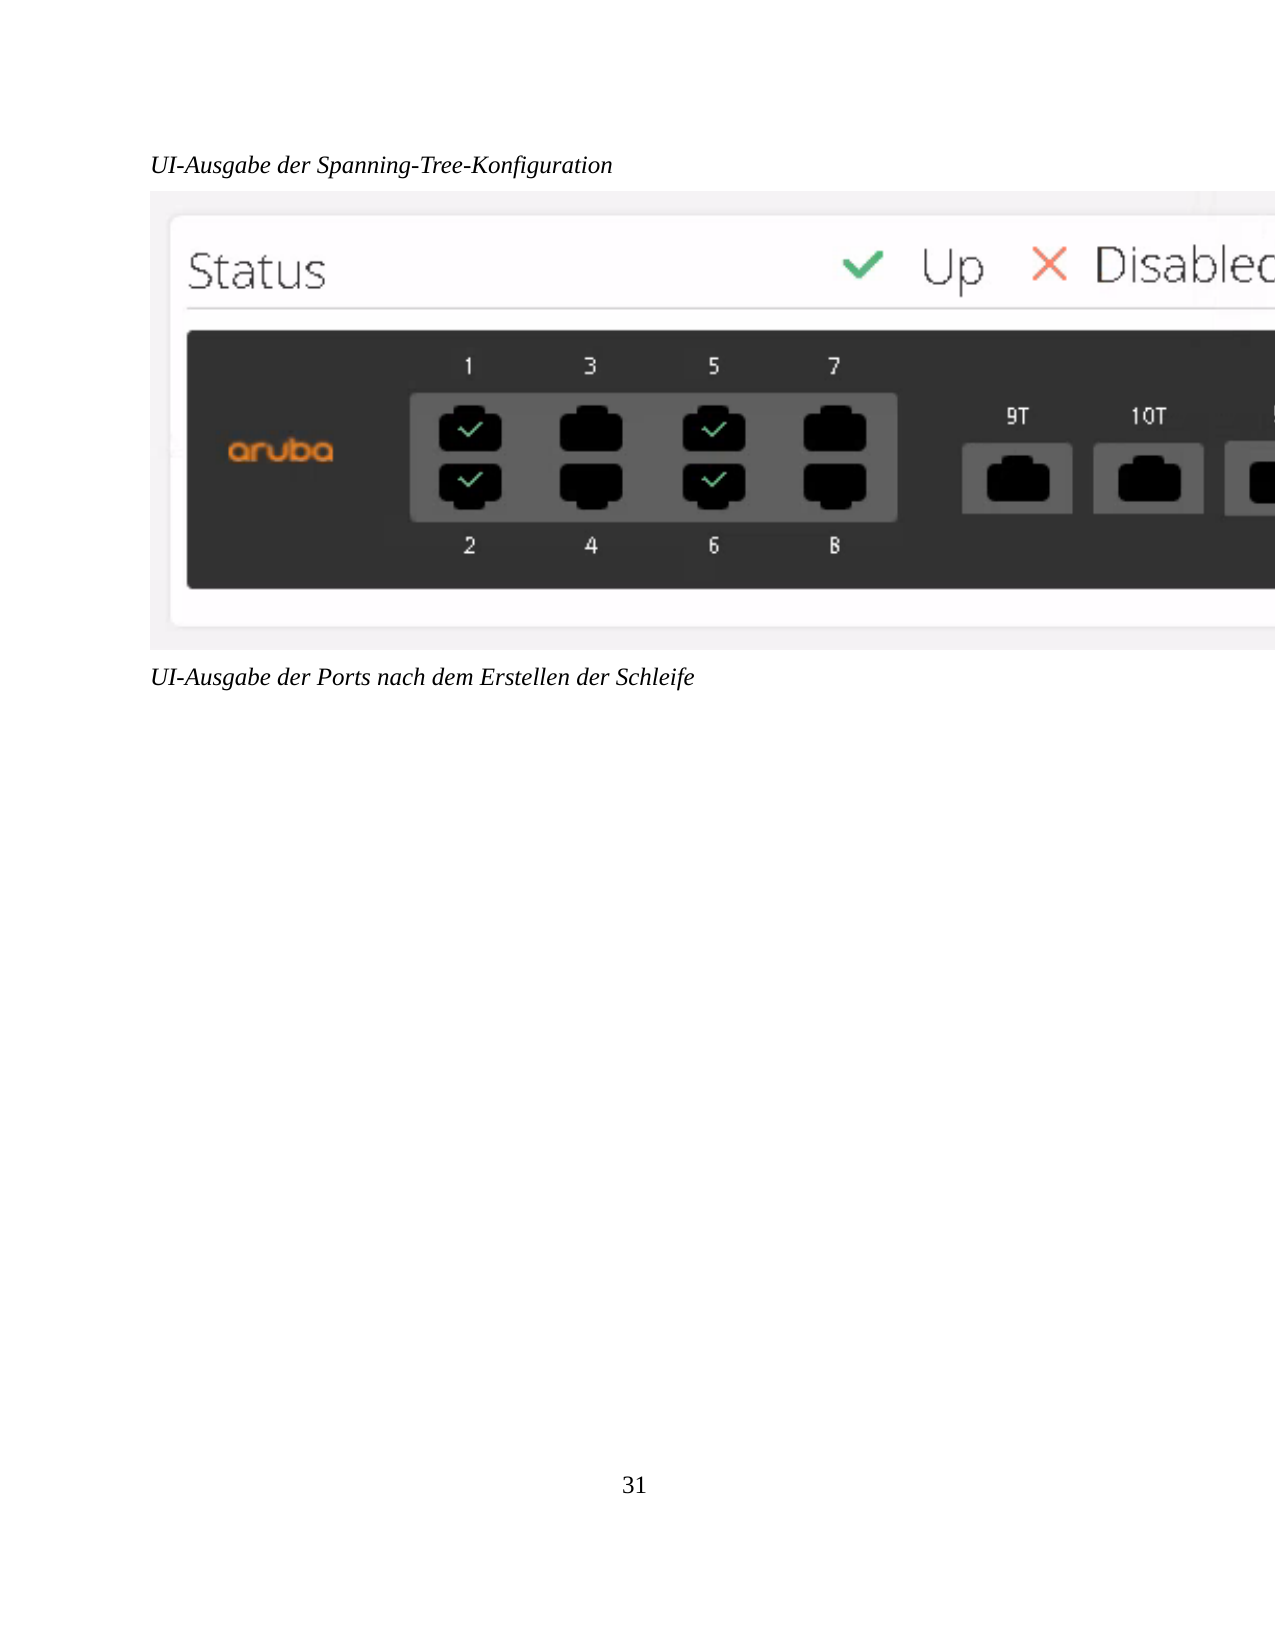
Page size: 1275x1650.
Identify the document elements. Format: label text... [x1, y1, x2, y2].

text UI-Ausgabe der Ports nach dem Erstellen der Schleife [150, 662, 1125, 691]
text UI-Ausgabe der Spanning-Tree-Konfiguration [150, 150, 1125, 179]
picture [150, 191, 1275, 650]
